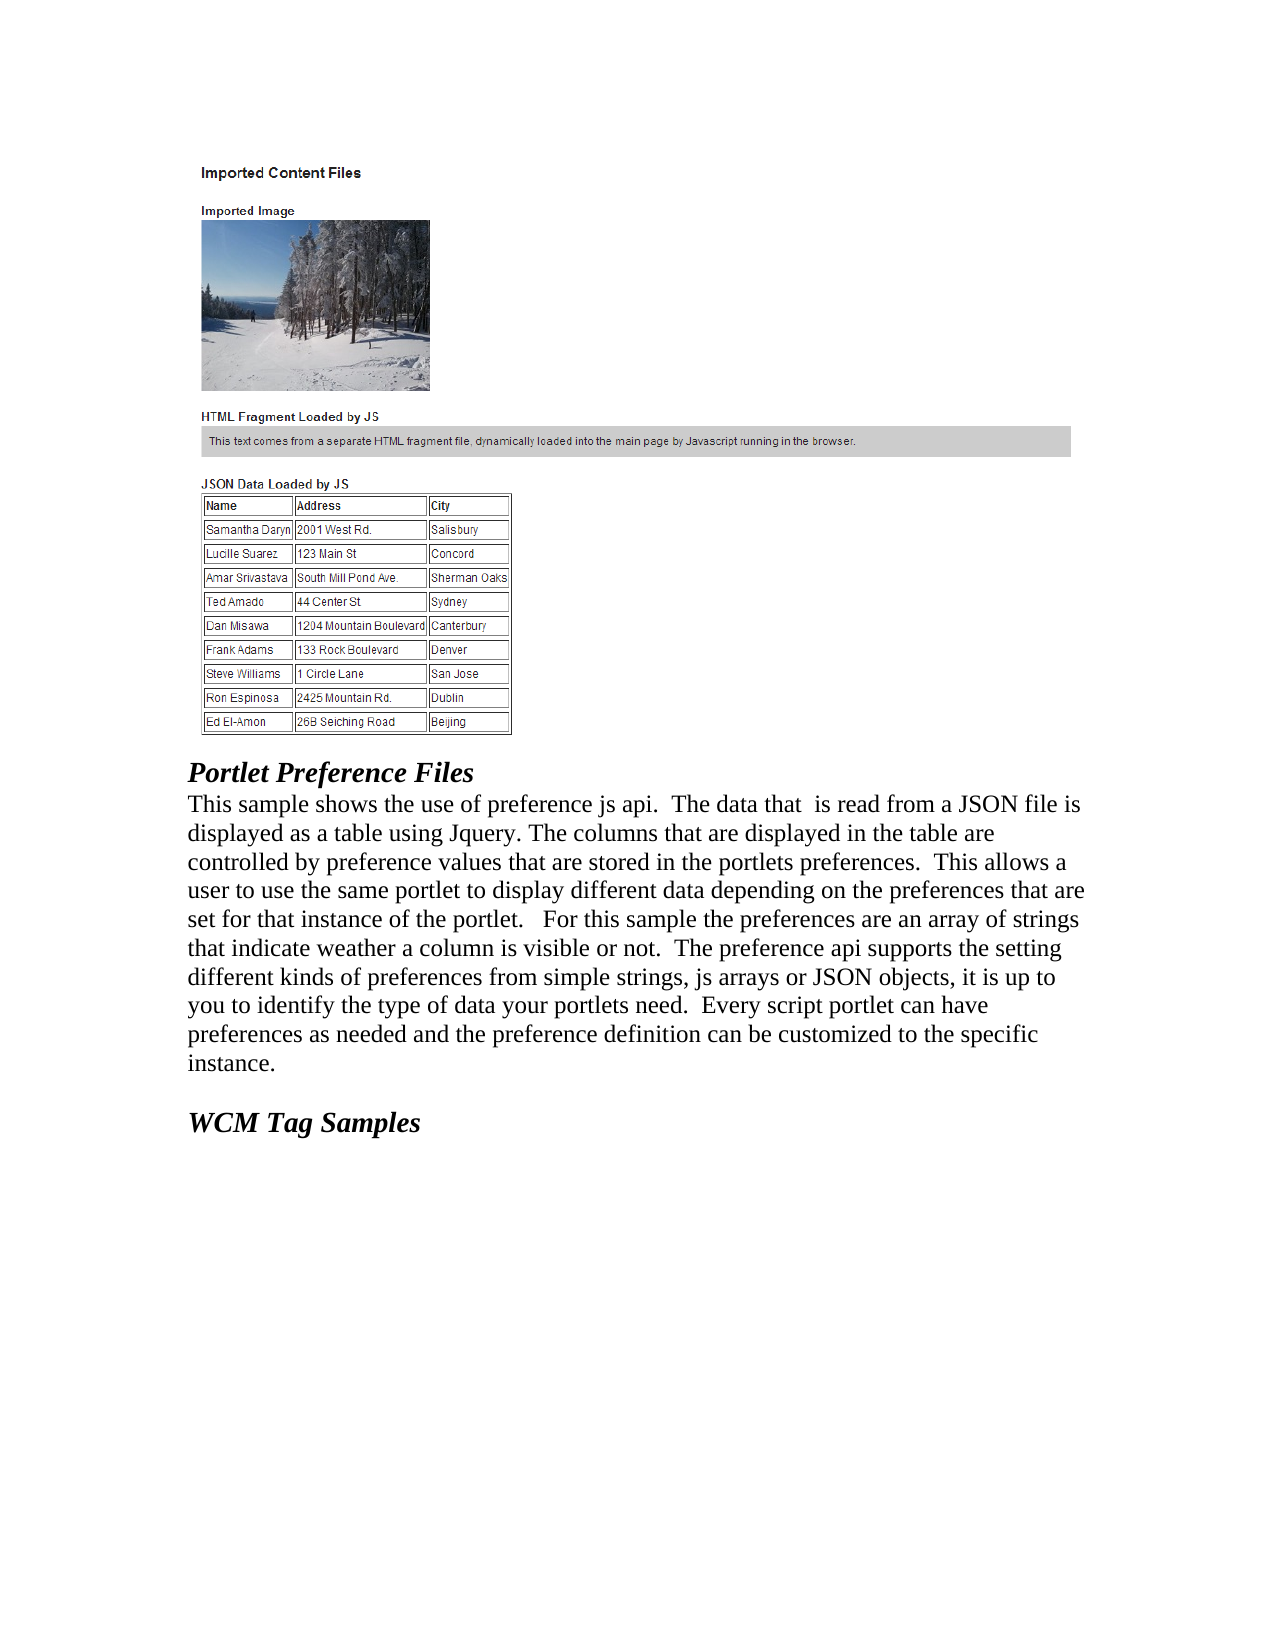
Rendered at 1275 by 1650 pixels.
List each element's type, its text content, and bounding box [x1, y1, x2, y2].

text This sample shows the use of preference js api. The data that is read from a JSON file is displayed as a table using Jquery. The columns that are displayed in the table are controlled by preference values that are stored in the portlets preferences. This allows a user to use the same portlet to display different data depending on the preferences that are set for that instance of the portlet. For this sample the preferences are an array of strings that indicate weather a column is visible or not. The preference api supports the setting different kinds of preferences from simple strings, js arrays or JSON objects, it is up to you to identify the type of data your portlets need. Every script portlet can have preferences as needed and the preference definition can be customized to the specific instance. [187, 789, 1087, 1077]
picture [189, 151, 1085, 754]
text Portlet Preference Files [187, 756, 1087, 789]
text WCM Tag Samples [187, 1105, 1087, 1139]
